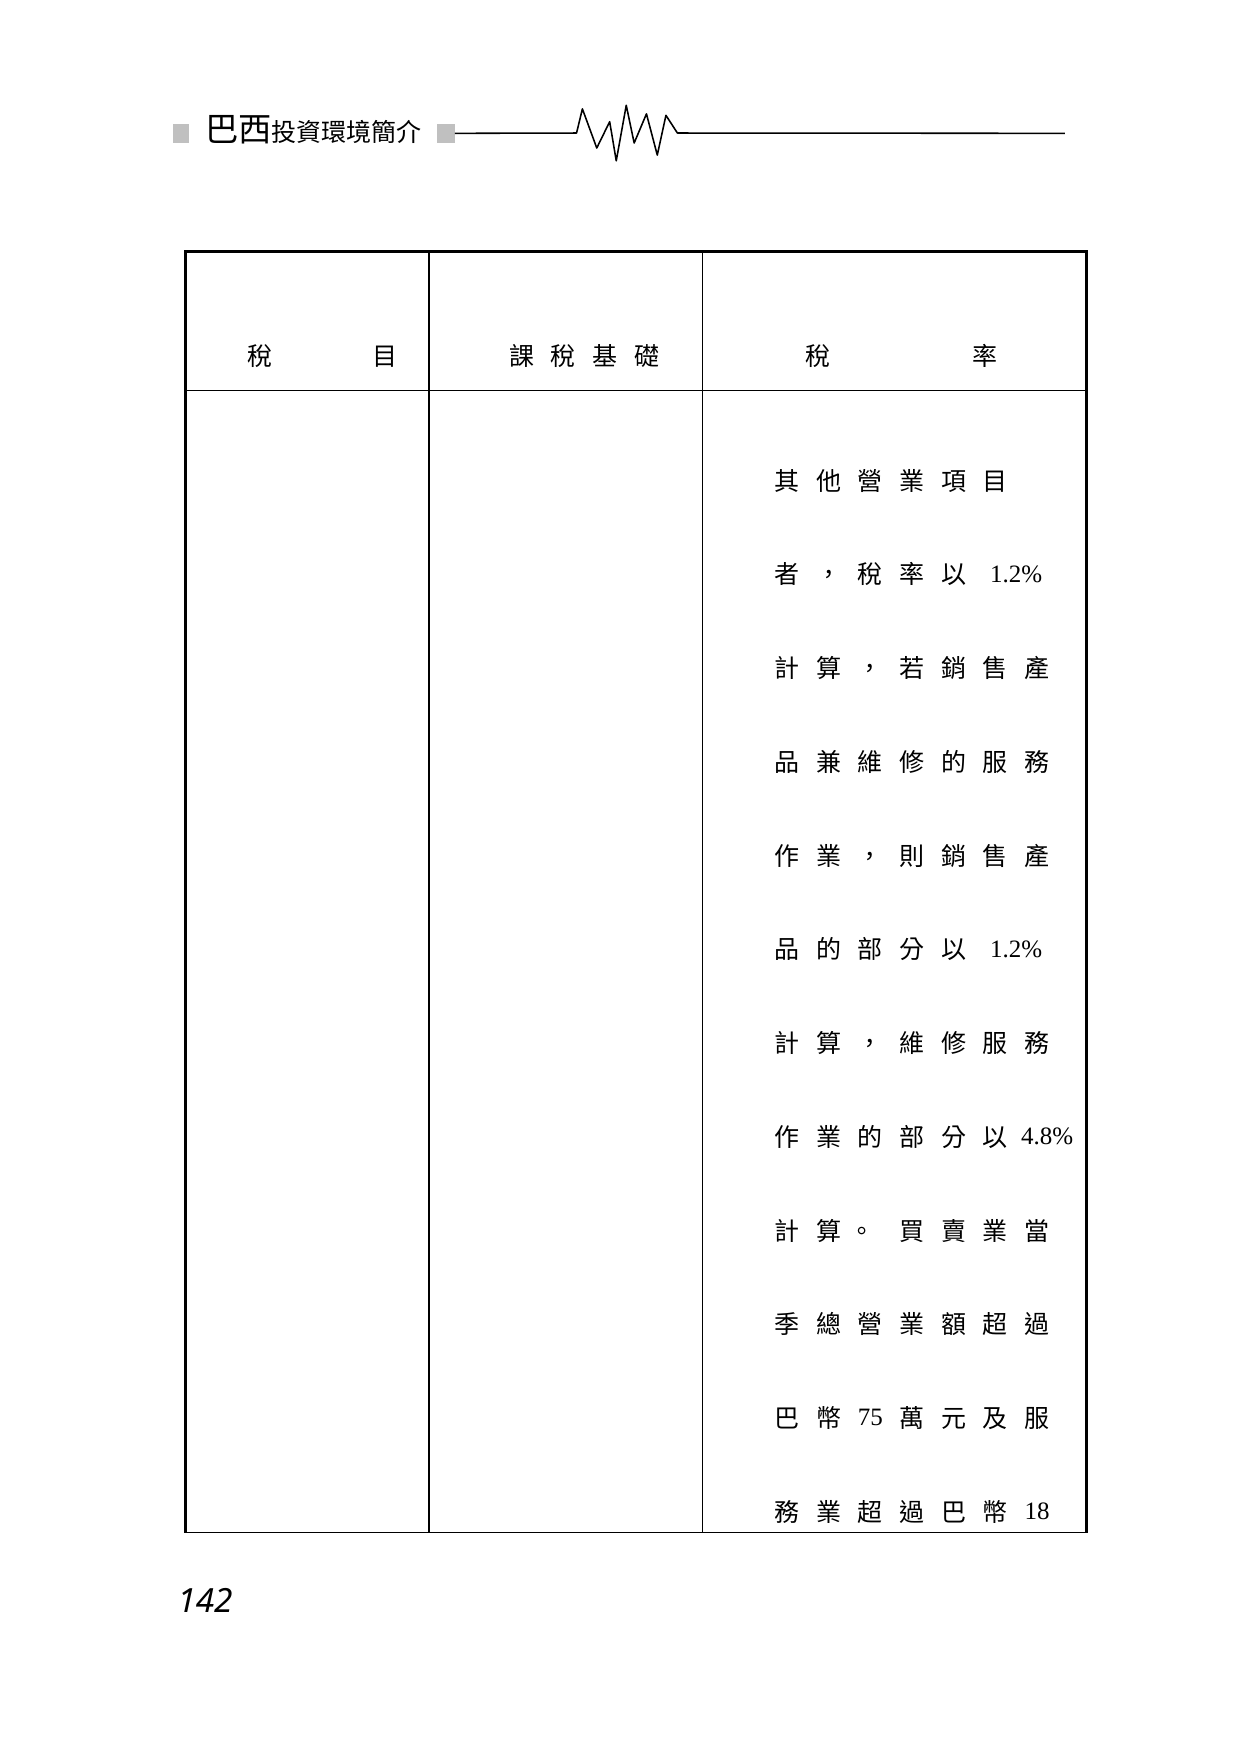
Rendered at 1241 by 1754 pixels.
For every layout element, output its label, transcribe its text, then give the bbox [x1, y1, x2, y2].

table_header 課稅基礎 [430, 253, 702, 389]
table_header 稅 率 [703, 253, 1085, 389]
table_cell [430, 391, 702, 1531]
table_cell 其他營業項目者，稅率以1.2%計算，若銷售產品兼維修的服務作業，則銷售產品的部分以1.2%計算，維修服務作業的部分以4.8%計算。買賣業當季總營業額超過巴幣75萬元及服務業超過巴幣18 [703, 391, 1085, 1531]
table_cell [187, 391, 428, 1531]
table_header 稅 目 [187, 253, 428, 389]
